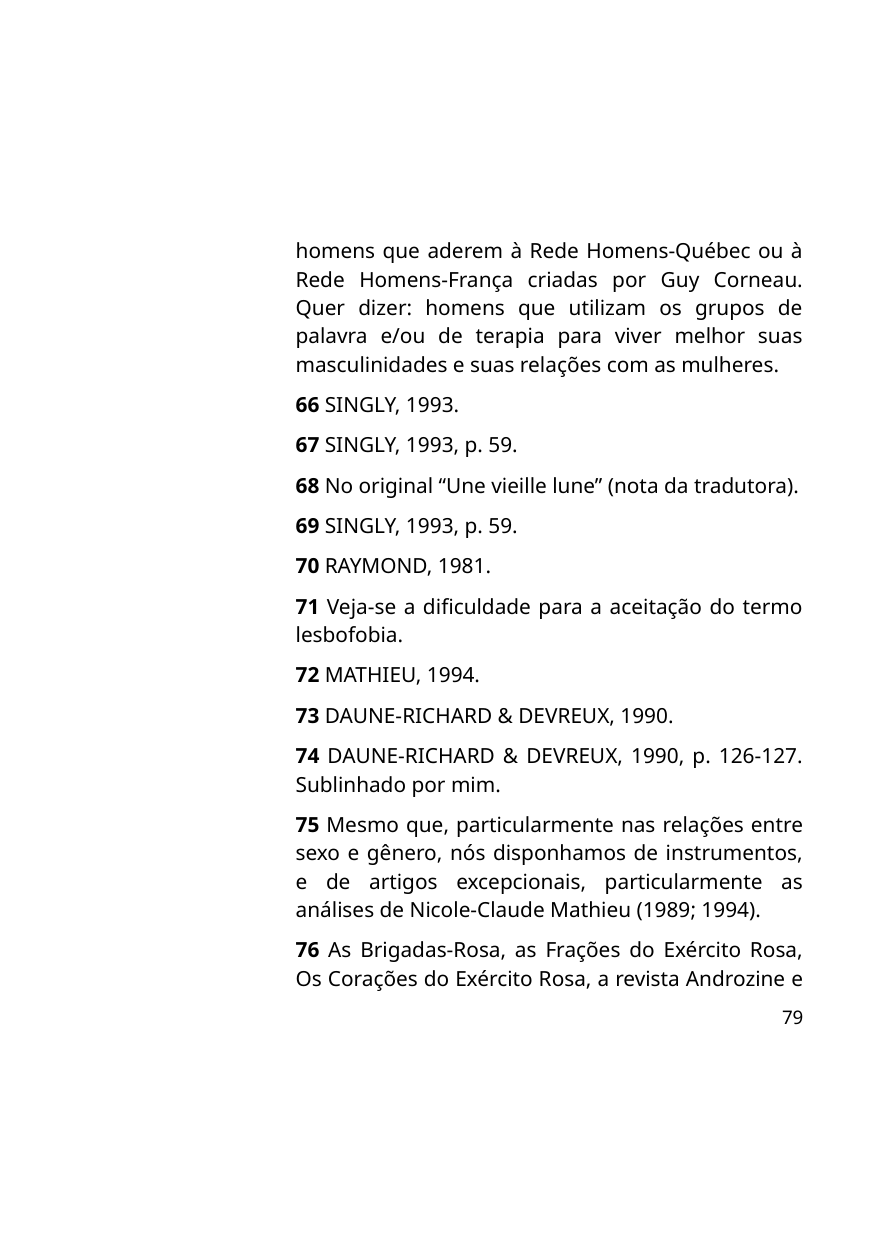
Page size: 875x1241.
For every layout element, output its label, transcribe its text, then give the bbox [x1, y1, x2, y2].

text 74 DAUNE-RICHARD & DEVREUX, 1990, p. 126-127. Sublinhado por mim. [295, 741, 803, 798]
text 69 SINGLY, 1993, p. 59. [295, 511, 803, 540]
text 72 MATHIEU, 1994. [295, 661, 803, 689]
text 71 Veja-se a dificuldade para a aceitação do termo lesbofobia. [295, 592, 803, 649]
text homens que aderem à Rede Homens-Québec ou à Rede Homens-França criadas por Guy Corneau. Quer dizer: homens que utilizam os grupos de palavra e/ou de terapia para viver melhor suas masculinidades e suas relações com as mulheres. [295, 236, 803, 378]
text 76 As Brigadas-Rosa, as Frações do Exército Rosa, Os Corações do Exército Rosa, a revista Androzine e [295, 936, 803, 992]
text 68 No original “Une vieille lune” (nota da tradutora). [295, 471, 803, 499]
text 66 SINGLY, 1993. [295, 390, 803, 419]
text 70 RAYMOND, 1981. [295, 552, 803, 580]
text 73 DAUNE-RICHARD & DEVREUX, 1990. [295, 701, 803, 729]
text 75 Mesmo que, particularmente nas relações entre sexo e gênero, nós disponhamos de instrumentos, e de artigos excepcionais, particularmente as análises de Nicole-Claude Mathieu (1989; 1994). [295, 810, 803, 924]
text 67 SINGLY, 1993, p. 59. [295, 431, 803, 459]
